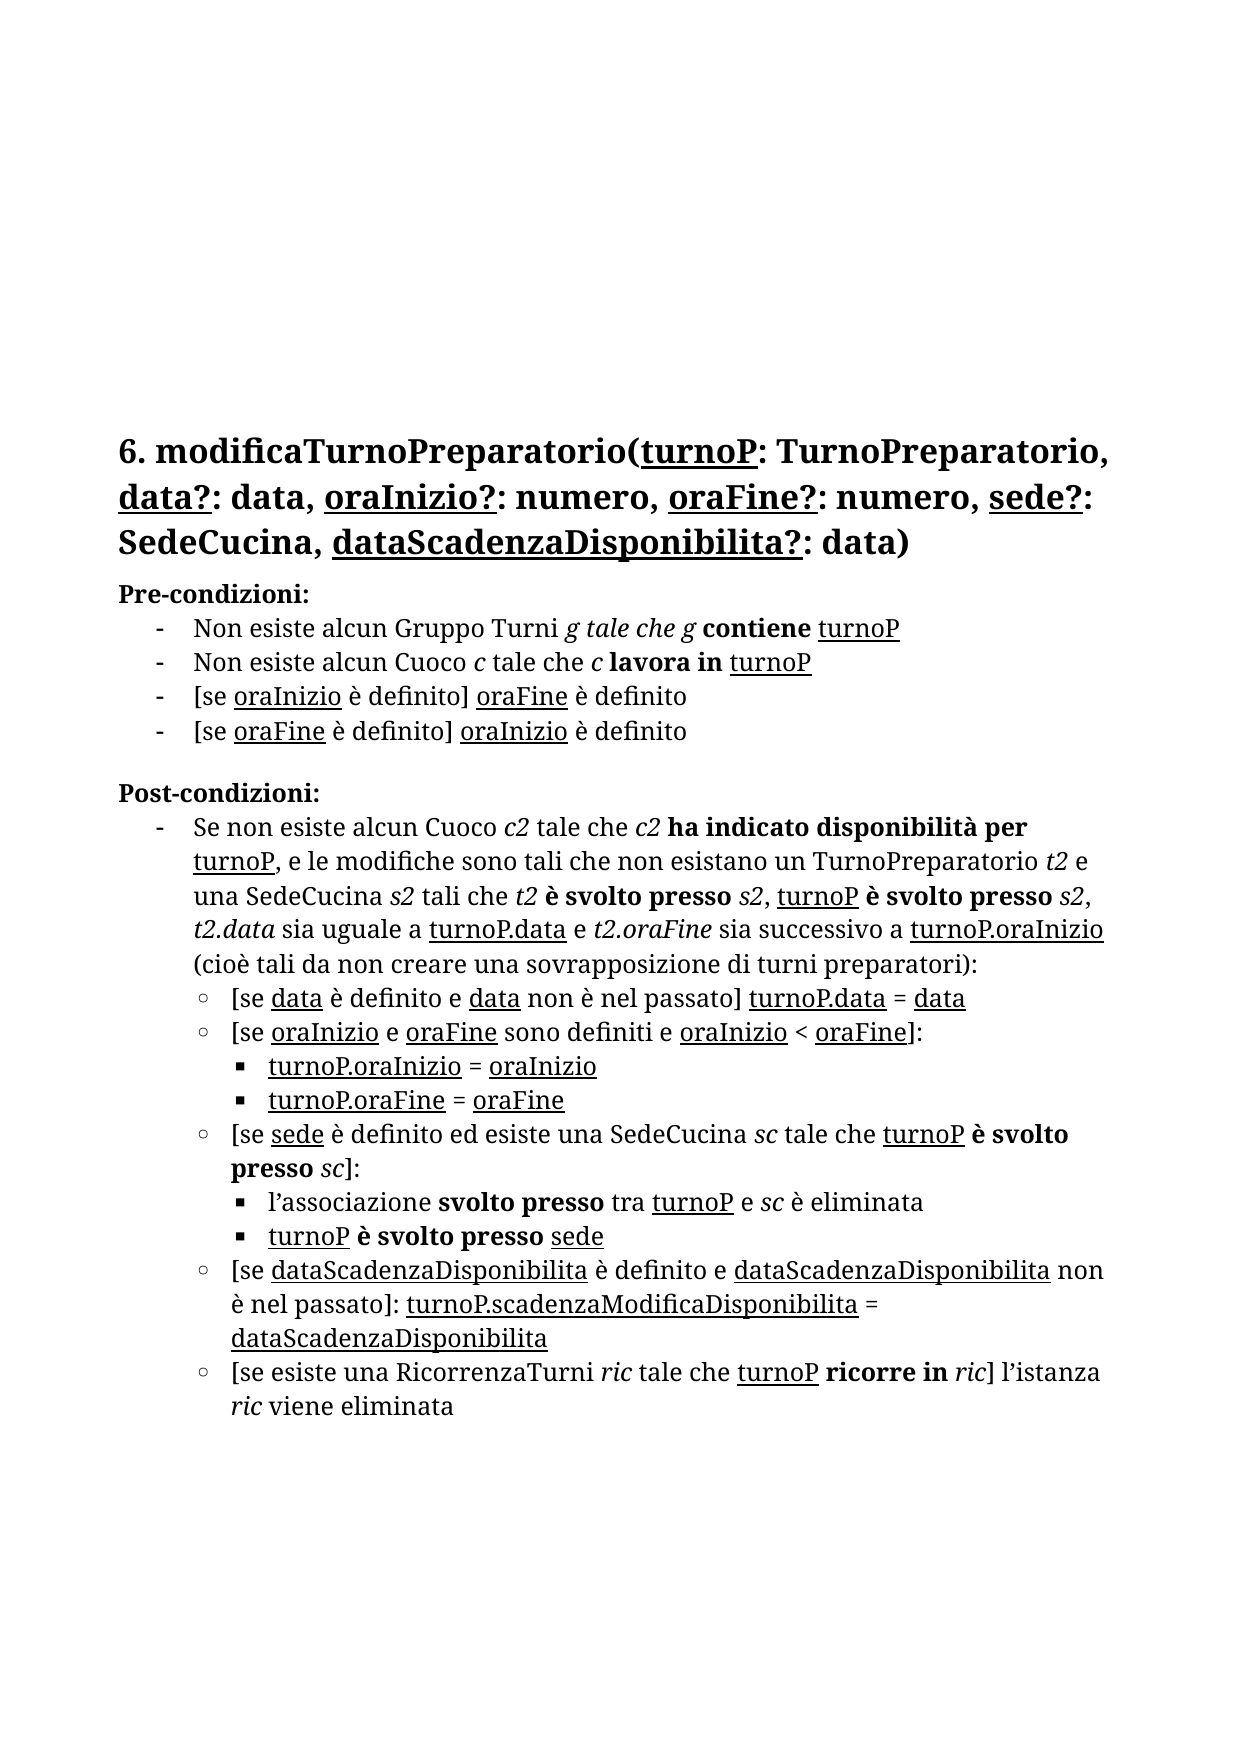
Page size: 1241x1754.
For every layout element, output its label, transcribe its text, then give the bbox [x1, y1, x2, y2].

list Se non esiste alcun Cuoco c2 tale che c2 ha indicato disponibilità per turnoP, e le modifiche sono tali che non esistano un TurnoPreparatorio t2 e una SedeCucina s2 tali che t2 è svolto presso s2, turnoP è svolto presso s2, t2.data sia uguale a turnoP.data e t2.oraFine sia successivo a turnoP.oraInizio (cioè tali da non creare una sovrapposizione di turni preparatori): [156, 810, 1122, 980]
list [se sede è definito ed esiste una SedeCucina sc tale che turnoP è svolto presso sc]: [193, 1117, 1122, 1185]
list turnoP è svolto presso sede [231, 1219, 1122, 1253]
text Post-condizioni: [118, 776, 1122, 810]
subtitle 6. modificaTurnoPreparatorio(turnoP: TurnoPreparatorio, data?: data, oraInizio?: numero, oraFine?: numero, sede?: SedeCucina, dataScadenzaDisponibilita?: data) [118, 428, 1122, 564]
list [se oraFine è definito] oraInizio è definito [156, 713, 1122, 747]
list [se data è definito e data non è nel passato] turnoP.data = data [193, 980, 1122, 1014]
list [se dataScadenzaDisponibilita è definito e dataScadenzaDisponibilita non è nel passato]: turnoP.scadenzaModificaDisponibilita = dataScadenzaDisponibilita [193, 1253, 1122, 1355]
list Non esiste alcun Gruppo Turni g tale che g contiene turnoP [156, 611, 1122, 645]
list l’associazione svolto presso tra turnoP e sc è eliminata [231, 1185, 1122, 1219]
list [se oraInizio e oraFine sono definiti e oraInizio < oraFine]: [193, 1014, 1122, 1048]
list [se oraInizio è definito] oraFine è definito [156, 679, 1122, 713]
list [se esiste una RicorrenzaTurni ric tale che turnoP ricorre in ric] l’istanza ric viene eliminata [193, 1355, 1122, 1423]
text Pre-condizioni: [118, 577, 1122, 611]
list Non esiste alcun Cuoco c tale che c lavora in turnoP [156, 645, 1122, 679]
list turnoP.oraInizio = oraInizio [231, 1048, 1122, 1082]
list turnoP.oraFine = oraFine [231, 1082, 1122, 1117]
